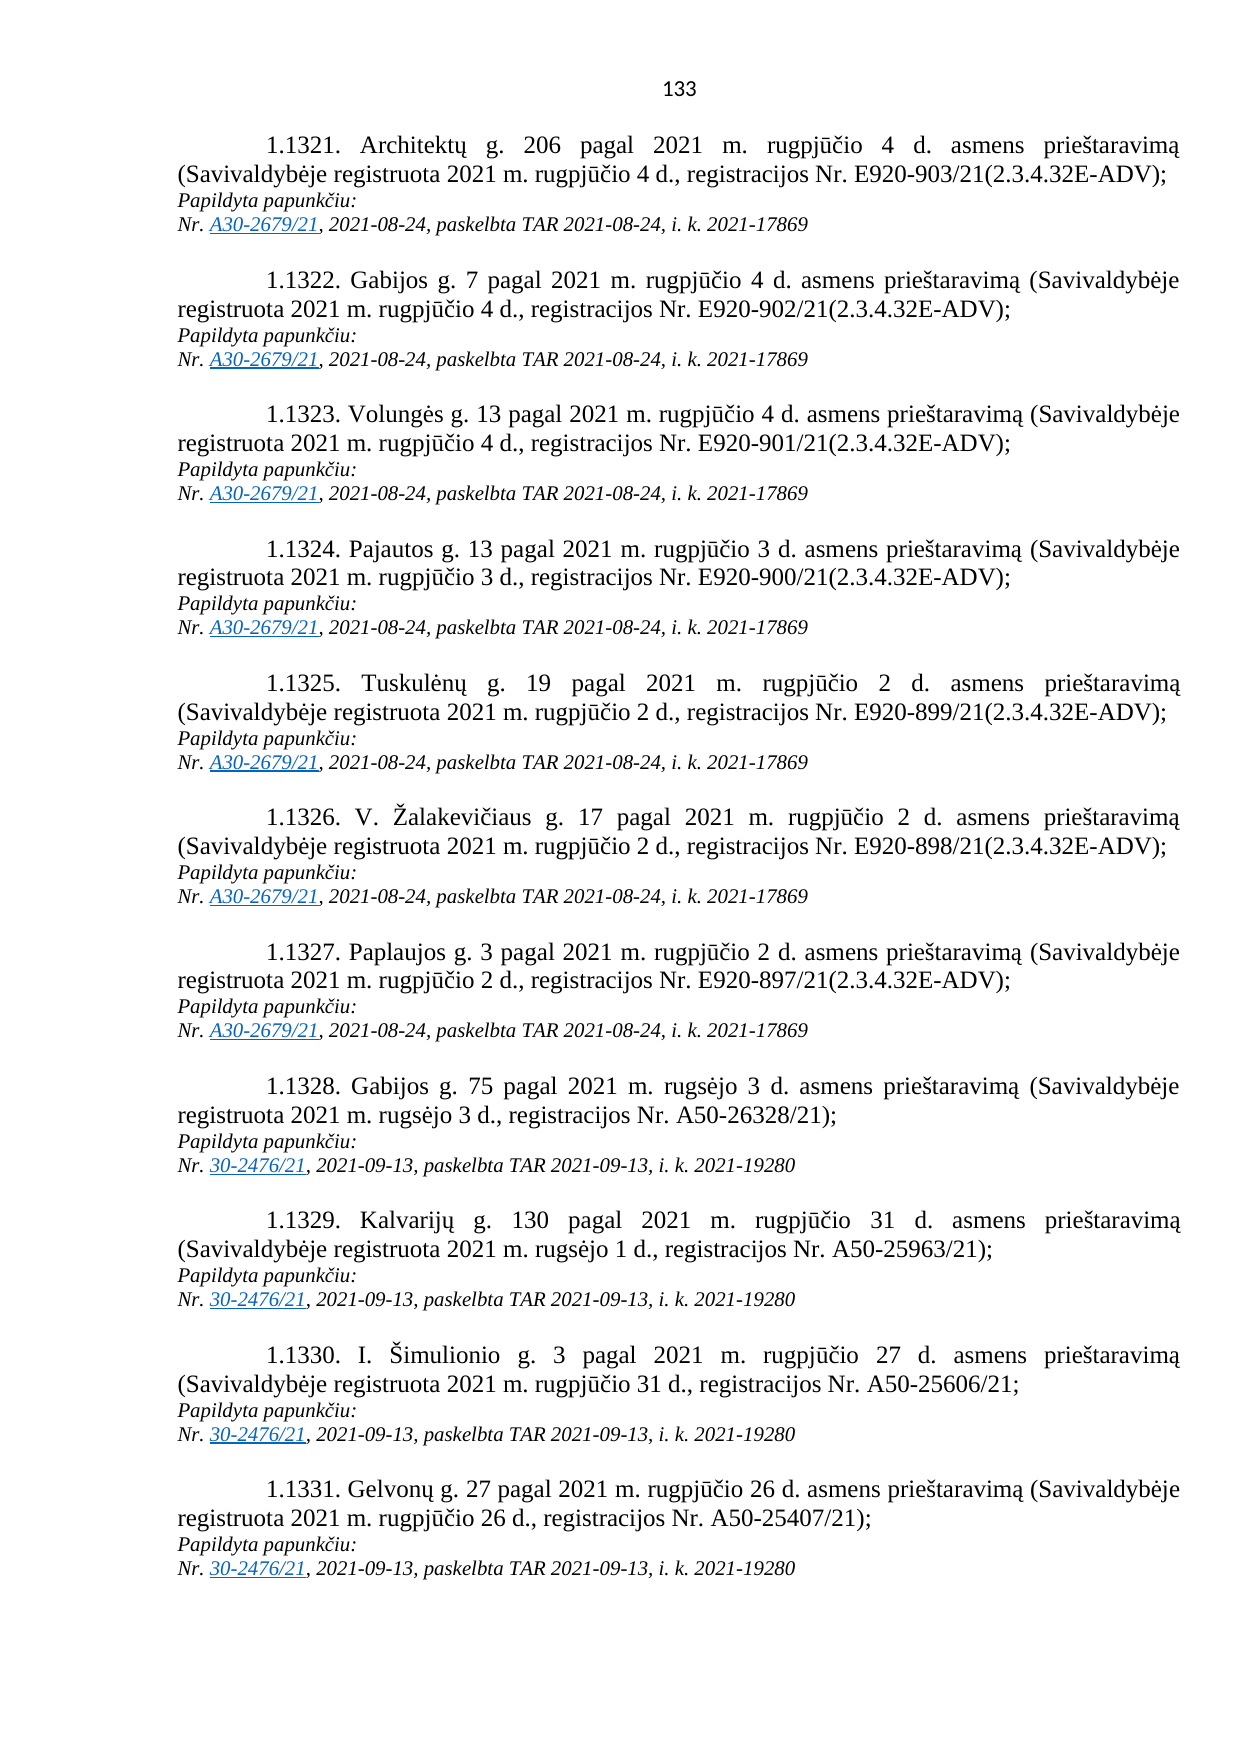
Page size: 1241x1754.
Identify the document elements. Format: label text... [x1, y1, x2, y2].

text 1.1331. Gelvonų g. 27 pagal 2021 m. rugpjūčio 26 d. asmens prieštaravimą (Savivaldybėje registruota 2021 m. rugpjūčio 26 d., registracijos Nr. A50-25407/21); [177, 1474, 1181, 1532]
text Nr. A30-2679/21, 2021-08-24, paskelbta TAR 2021-08-24, i. k. 2021-17869 [177, 1018, 1181, 1042]
text Nr. A30-2679/21, 2021-08-24, paskelbta TAR 2021-08-24, i. k. 2021-17869 [177, 615, 1181, 639]
text Nr. 30-2476/21, 2021-09-13, paskelbta TAR 2021-09-13, i. k. 2021-19280 [177, 1422, 1181, 1446]
text Nr. A30-2679/21, 2021-08-24, paskelbta TAR 2021-08-24, i. k. 2021-17869 [177, 481, 1181, 505]
text 1.1322. Gabijos g. 7 pagal 2021 m. rugpjūčio 4 d. asmens prieštaravimą (Savivaldybėje registruota 2021 m. rugpjūčio 4 d., registracijos Nr. E920-902/21(2.3.4.32E-ADV); [177, 265, 1181, 322]
text 1.1329. Kalvarijų g. 130 pagal 2021 m. rugpjūčio 31 d. asmens prieštaravimą (Savivaldybėje registruota 2021 m. rugsėjo 1 d., registracijos Nr. A50-25963/21); [177, 1206, 1181, 1263]
text 1.1324. Pajautos g. 13 pagal 2021 m. rugpjūčio 3 d. asmens prieštaravimą (Savivaldybėje registruota 2021 m. rugpjūčio 3 d., registracijos Nr. E920-900/21(2.3.4.32E-ADV); [177, 534, 1181, 591]
text 1.1327. Paplaujos g. 3 pagal 2021 m. rugpjūčio 2 d. asmens prieštaravimą (Savivaldybėje registruota 2021 m. rugpjūčio 2 d., registracijos Nr. E920-897/21(2.3.4.32E-ADV); [177, 937, 1181, 994]
text Nr. A30-2679/21, 2021-08-24, paskelbta TAR 2021-08-24, i. k. 2021-17869 [177, 884, 1181, 908]
text Nr. A30-2679/21, 2021-08-24, paskelbta TAR 2021-08-24, i. k. 2021-17869 [177, 212, 1181, 236]
text Papildyta papunkčiu: [177, 1397, 1181, 1422]
text Nr. 30-2476/21, 2021-09-13, paskelbta TAR 2021-09-13, i. k. 2021-19280 [177, 1556, 1181, 1580]
text Nr. A30-2679/21, 2021-08-24, paskelbta TAR 2021-08-24, i. k. 2021-17869 [177, 750, 1181, 774]
text Papildyta papunkčiu: [177, 188, 1181, 212]
text Papildyta papunkčiu: [177, 591, 1181, 615]
text 1.1326. V. Žalakevičiaus g. 17 pagal 2021 m. rugpjūčio 2 d. asmens prieštaravimą (Savivaldybėje registruota 2021 m. rugpjūčio 2 d., registracijos Nr. E920-898/21(2.3.4.32E-ADV); [177, 802, 1181, 860]
text 1.1330. I. Šimulionio g. 3 pagal 2021 m. rugpjūčio 27 d. asmens prieštaravimą (Savivaldybėje registruota 2021 m. rugpjūčio 31 d., registracijos Nr. A50-25606/21; [177, 1340, 1181, 1397]
text Nr. A30-2679/21, 2021-08-24, paskelbta TAR 2021-08-24, i. k. 2021-17869 [177, 347, 1181, 371]
text 1.1321. Architektų g. 206 pagal 2021 m. rugpjūčio 4 d. asmens prieštaravimą (Savivaldybėje registruota 2021 m. rugpjūčio 4 d., registracijos Nr. E920-903/21(2.3.4.32E-ADV); [177, 131, 1181, 188]
text Papildyta papunkčiu: [177, 1532, 1181, 1556]
text Papildyta papunkčiu: [177, 994, 1181, 1018]
text Nr. 30-2476/21, 2021-09-13, paskelbta TAR 2021-09-13, i. k. 2021-19280 [177, 1287, 1181, 1311]
text 1.1325. Tuskulėnų g. 19 pagal 2021 m. rugpjūčio 2 d. asmens prieštaravimą (Savivaldybėje registruota 2021 m. rugpjūčio 2 d., registracijos Nr. E920-899/21(2.3.4.32E-ADV); [177, 668, 1181, 726]
text 1.1323. Volungės g. 13 pagal 2021 m. rugpjūčio 4 d. asmens prieštaravimą (Savivaldybėje registruota 2021 m. rugpjūčio 4 d., registracijos Nr. E920-901/21(2.3.4.32E-ADV); [177, 399, 1181, 457]
text Papildyta papunkčiu: [177, 726, 1181, 750]
text Papildyta papunkčiu: [177, 1263, 1181, 1287]
text Nr. 30-2476/21, 2021-09-13, paskelbta TAR 2021-09-13, i. k. 2021-19280 [177, 1153, 1181, 1177]
text Papildyta papunkčiu: [177, 860, 1181, 884]
text Papildyta papunkčiu: [177, 457, 1181, 481]
text Papildyta papunkčiu: [177, 322, 1181, 347]
text 1.1328. Gabijos g. 75 pagal 2021 m. rugsėjo 3 d. asmens prieštaravimą (Savivaldybėje registruota 2021 m. rugsėjo 3 d., registracijos Nr. A50-26328/21); [177, 1071, 1181, 1129]
text Papildyta papunkčiu: [177, 1129, 1181, 1153]
